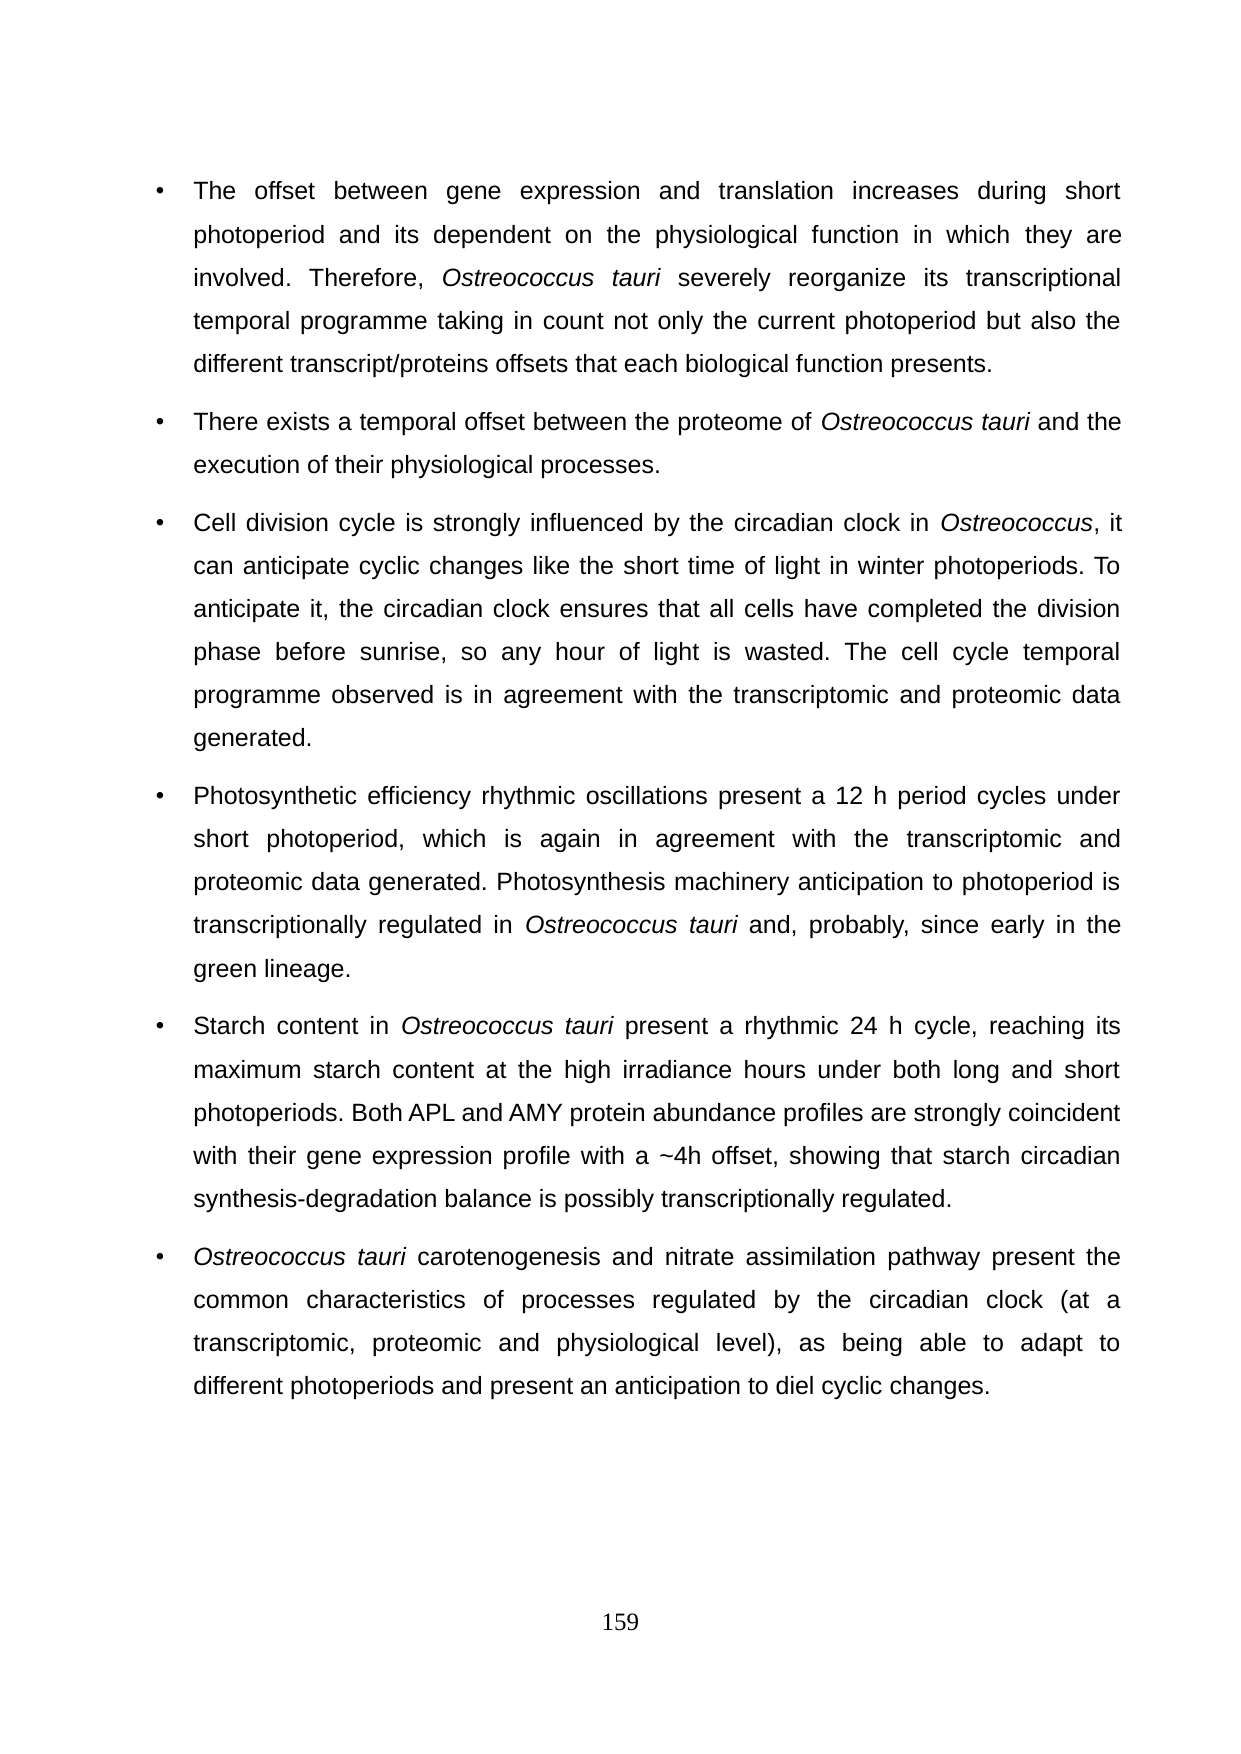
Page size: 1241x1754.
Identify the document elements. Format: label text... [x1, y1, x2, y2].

list Cell division cycle is strongly influenced by the circadian clock in Ostreococcus, it can anticipate cyclic changes like the short time of light in winter photoperiods. To anticipate it, the circadian clock ensures that all cells have completed the division phase before sunrise, so any hour of light is wasted. The cell cycle temporal programme observed is in agreement with the transcriptomic and proteomic data generated. [156, 508, 1122, 752]
list Photosynthetic efficiency rhythmic oscillations present a 12 h period cycles under short photoperiod, which is again in agreement with the transcriptomic and proteomic data generated. Photosynthesis machinery anticipation to photoperiod is transcriptionally regulated in Ostreococcus tauri and, probably, since early in the green lineage. [156, 781, 1122, 982]
list Ostreococcus tauri carotenogenesis and nitrate assimilation pathway present the common characteristics of processes regulated by the circadian clock (at a transcriptomic, proteomic and physiological level), as being able to adapt to different photoperiods and present an anticipation to diel cyclic changes. [156, 1242, 1122, 1400]
list There exists a temporal offset between the proteome of Ostreococcus tauri and the execution of their physiological processes. [156, 407, 1122, 479]
list Starch content in Ostreococcus tauri present a rhythmic 24 h cycle, reaching its maximum starch content at the high irradiance hours under both long and short photoperiods. Both APL and AMY protein abundance profiles are strongly coincident with their gene expression profile with a ~4h offset, showing that starch circadian synthesis-degradation balance is possibly transcriptionally regulated. [156, 1011, 1122, 1213]
list The offset between gene expression and translation increases during short photoperiod and its dependent on the physiological function in which they are involved. Therefore, Ostreococcus tauri severely reorganize its transcriptional temporal programme taking in count not only the current photoperiod but also the different transcript/proteins offsets that each biological function presents. [156, 176, 1122, 378]
